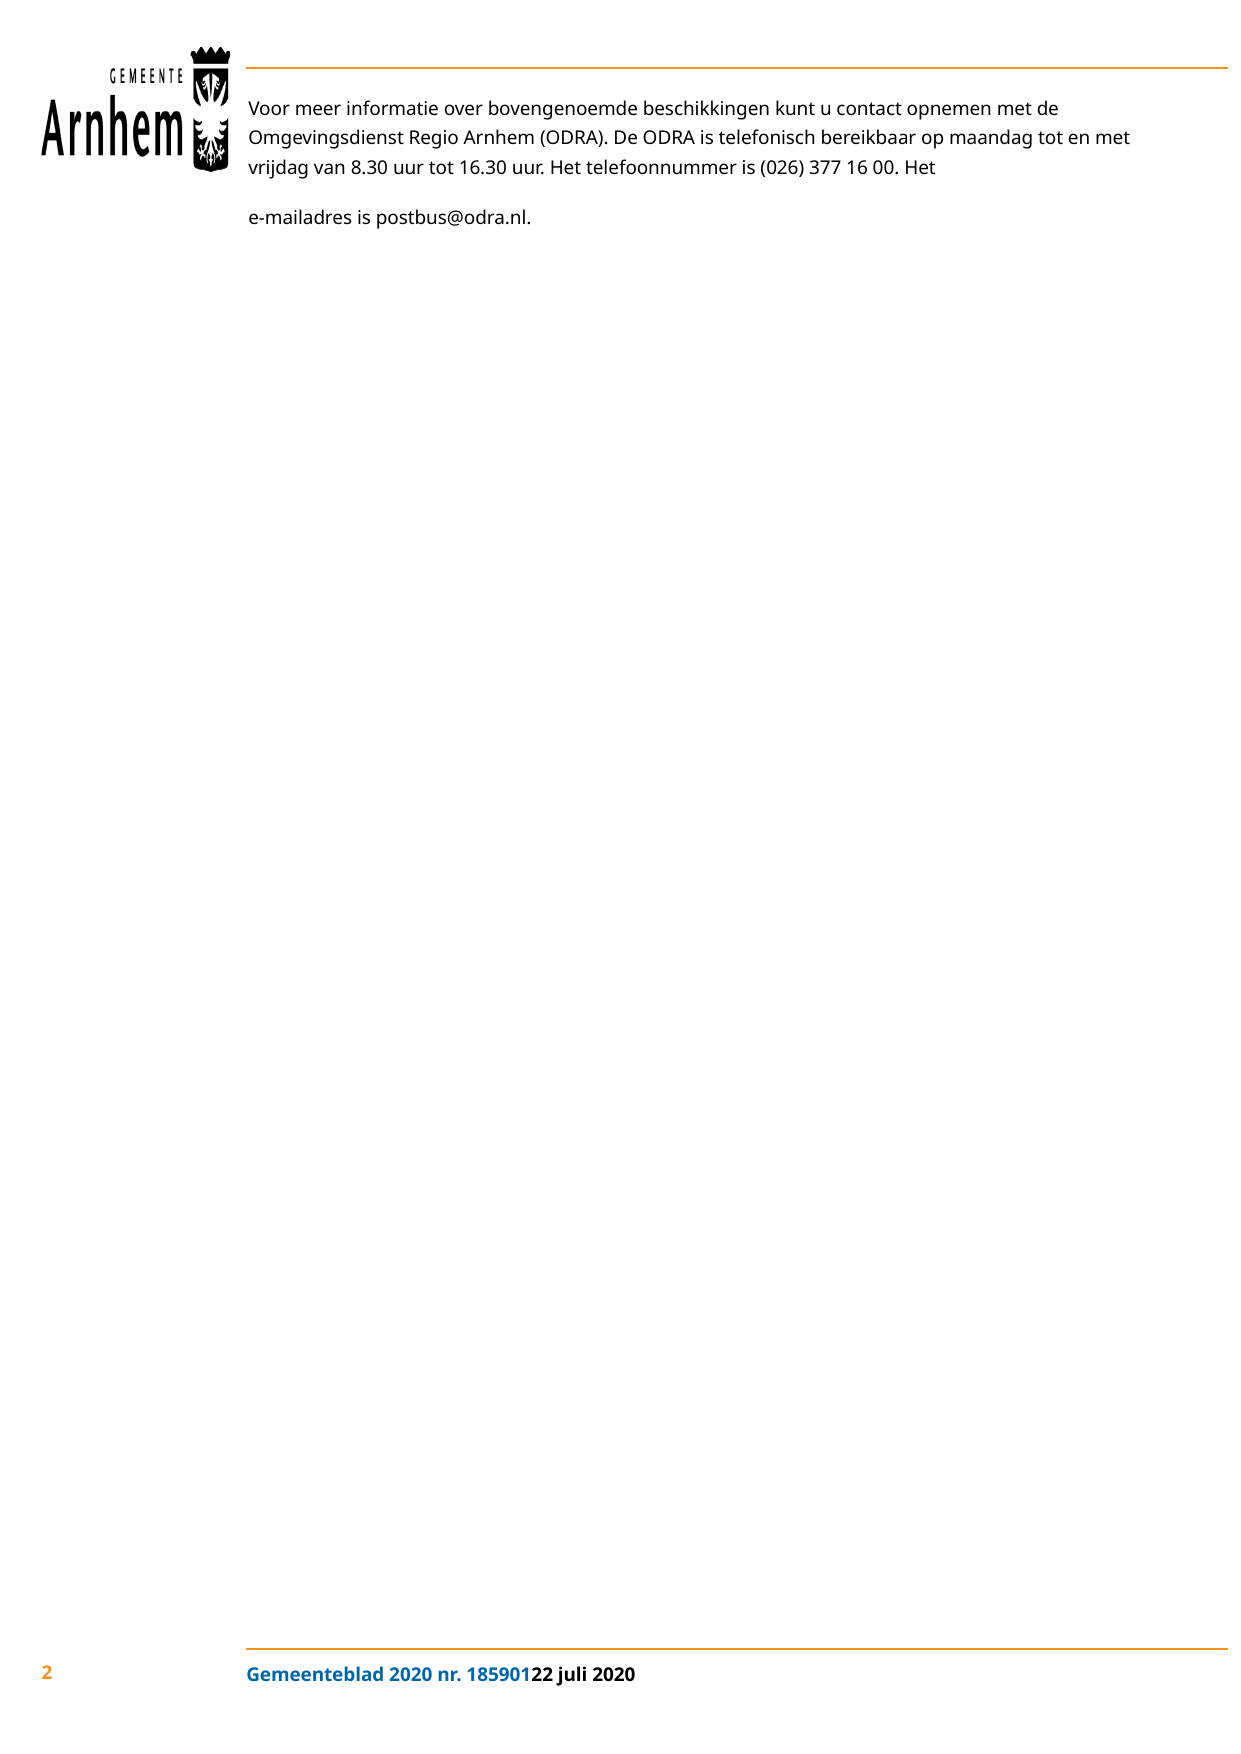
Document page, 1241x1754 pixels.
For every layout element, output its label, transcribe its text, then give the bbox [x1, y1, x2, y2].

text e-mailadres is postbus@odra.nl. [248, 204, 1152, 230]
picture [41, 47, 231, 172]
text Voor meer informatie over bovengenoemde beschikkingen kunt u contact opnemen met de Omgevingsdienst Regio Arnhem (ODRA). De ODRA is telefonisch bereikbaar op maandag tot en met vrijdag van 8.30 uur tot 16.30 uur. Het telefoonnummer is (026) 377 16 00. Het [248, 95, 1152, 180]
